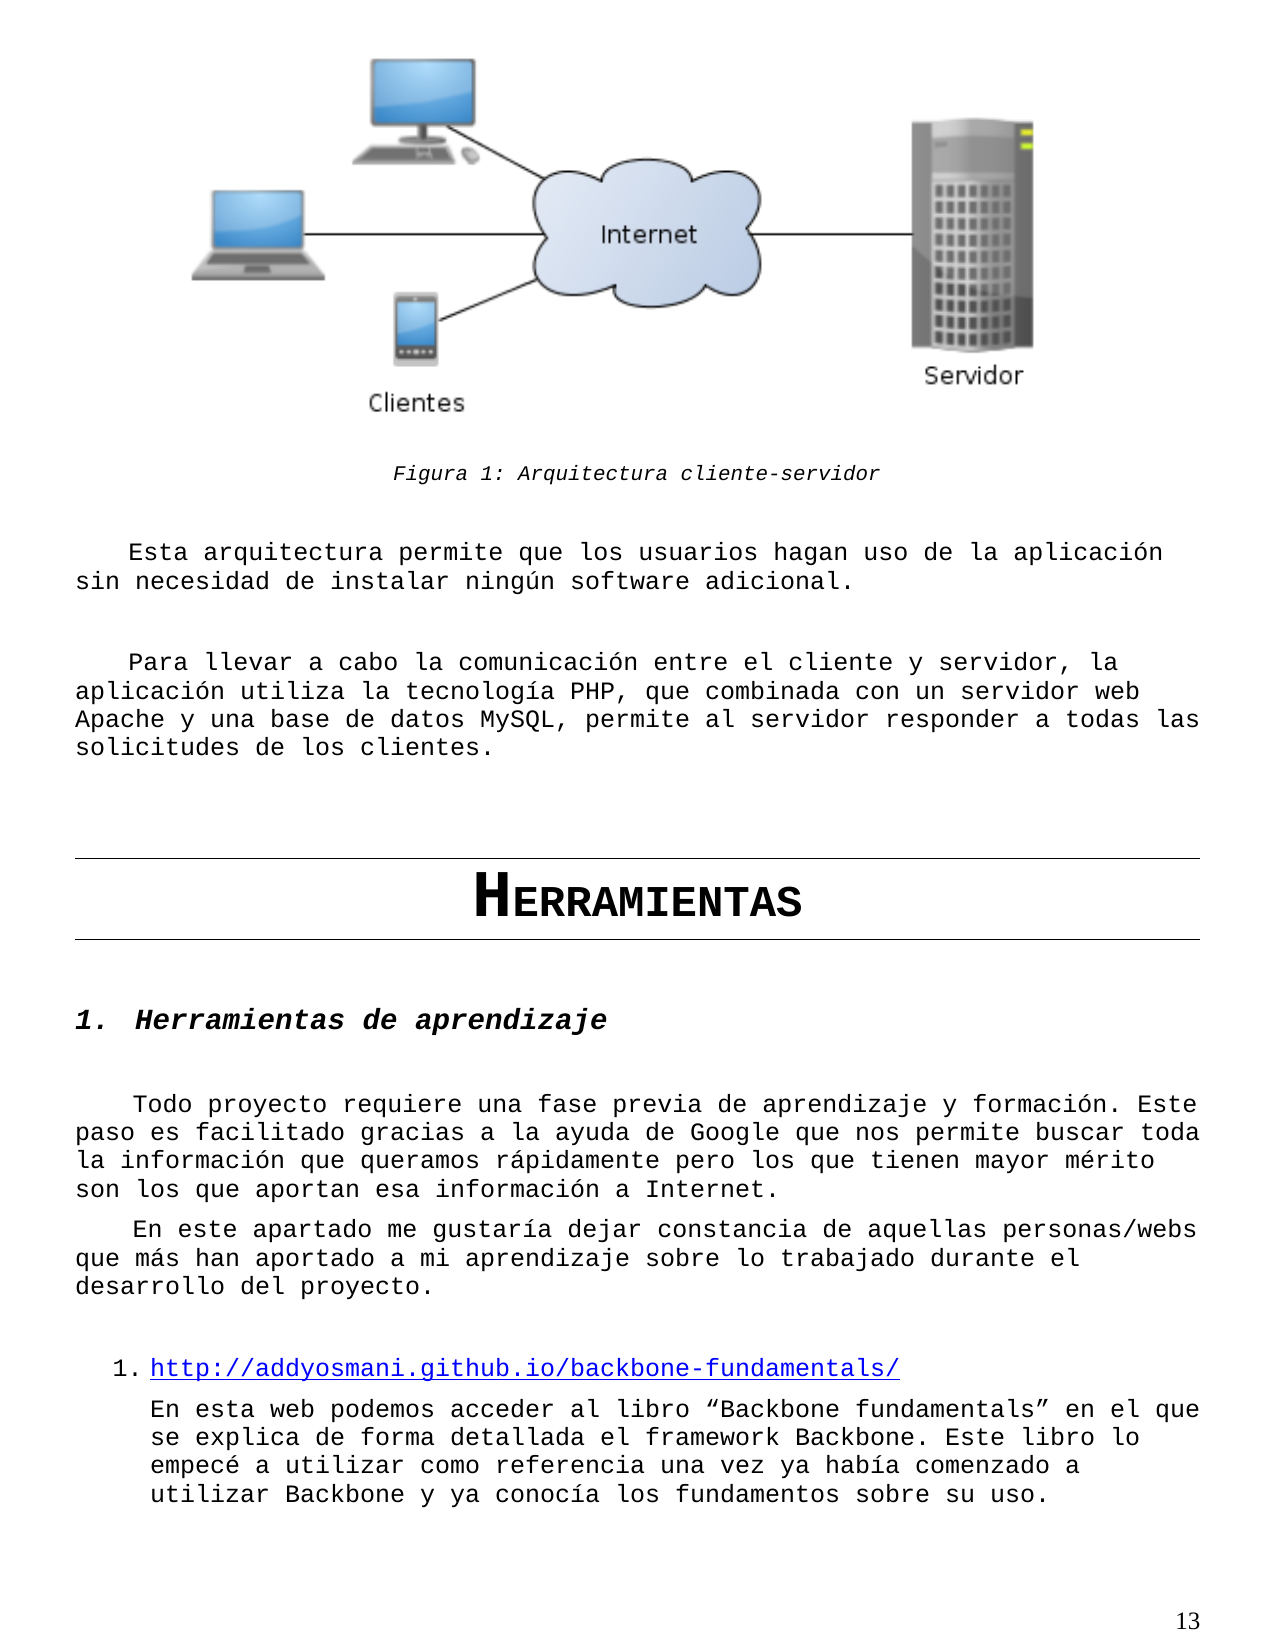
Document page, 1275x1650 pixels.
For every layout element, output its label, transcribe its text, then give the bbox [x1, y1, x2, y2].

text Para llevar a cabo la comunicación entre el cliente y servidor, la aplicación utiliza la tecnología PHP, que combinada con un servidor web Apache y una base de datos MySQL, permite al servidor responder a todas las solicitudes de los clientes. [75, 650, 1200, 763]
text Esta arquitectura permite que los usuarios hagan uso de la aplicación sin necesidad de instalar ningún software adicional. [75, 540, 1200, 597]
picture [161, 28, 1063, 463]
text En este apartado me gustaría dejar constancia de aquellas personas/webs que más han aportado a mi aprendizaje sobre lo trabajado durante el desarrollo del proyecto. [75, 1217, 1200, 1302]
text Todo proyecto requiere una fase previa de aprendizaje y formación. Este paso es facilitado gracias a la ayuda de Google que nos permite buscar toda la información que queramos rápidamente pero los que tienen mayor mérito son los que aportan esa información a Internet. [75, 1091, 1200, 1204]
text Figura 1: Arquitectura cliente-servidor [75, 463, 1200, 487]
subtitle Herramientas [75, 859, 1200, 939]
list En esta web podemos acceder al libro “Backbone fundamentals” en el que se explica de forma detallada el framework Backbone. Este libro lo empecé a utilizar como referencia una vez ya había comenzado a utilizar Backbone y ya conocía los fundamentos sobre su uso. [112, 1396, 1200, 1509]
subtitle Herramientas de aprendizaje [75, 1005, 1200, 1038]
list http://addyosmani.github.io/backbone-fundamentals/ [112, 1355, 1200, 1384]
